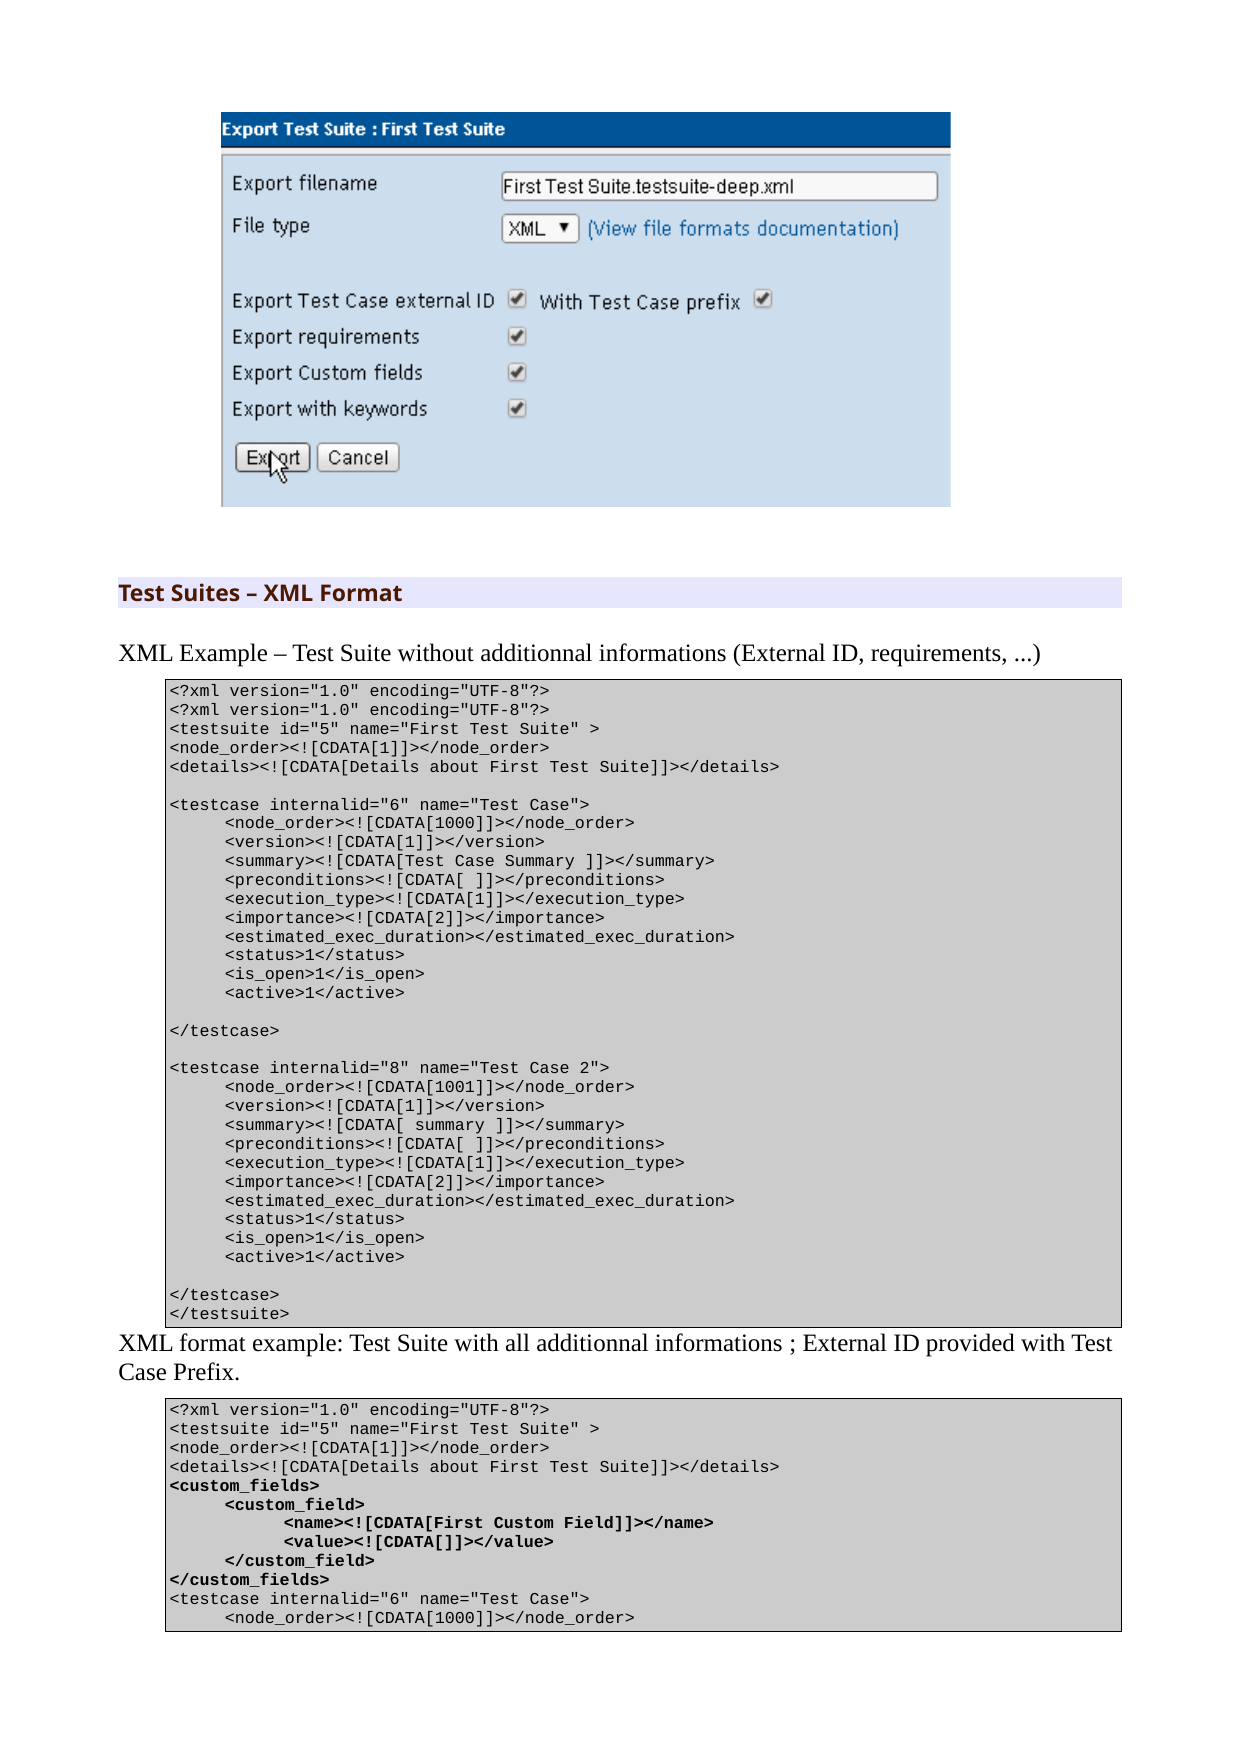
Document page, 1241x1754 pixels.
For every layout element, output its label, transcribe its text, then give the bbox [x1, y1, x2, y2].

text <is_open>1</is_open> [166, 962, 1121, 981]
text <?xml version="1.0" encoding="UTF-8"?> <testsuite id="5" name="First Test Suite" > <node_order><![CDATA[1]]></node_order> <details><![CDATA[Details about First Test Suite]]></details> <custom_fields> <custom_field> <name><![CDATA[First Custom Field]]></name> <value><![CDATA[]]></value> </custom_field> </custom_fields> <testcase internalid="6" name="Test Case"> <node_order><![CDATA[1000]]></node_order> [166, 1399, 1121, 1631]
text XML Example – Test Suite without additionnal informations (External ID, requirements, ...) [118, 638, 1122, 667]
text <is_open>1</is_open> [166, 1226, 1121, 1245]
text <active>1</active> </testcase> </testsuite> [166, 1245, 1121, 1327]
text <?xml version="1.0" encoding="UTF-8"?> <?xml version="1.0" encoding="UTF-8"?> <testsuite id="5" name="First Test Suite" > <node_order><![CDATA[1]]></node_order> <details><![CDATA[Details about First Test Suite]]></details> <testcase internalid="6" name="Test Case"> <node_order><![CDATA[1000]]></node_order> <version><![CDATA[1]]></version> <summary><![CDATA[Test Case Summary ]]></summary> <preconditions><![CDATA[ ]]></preconditions> <execution_type><![CDATA[1]]></execution_type> <importance><![CDATA[2]]></importance> <estimated_exec_duration></estimated_exec_duration> <status>1</status> [166, 680, 1121, 962]
picture [221, 112, 951, 507]
text <active>1</active> [166, 981, 1121, 999]
subtitle Test Suites – XML Format [118, 577, 1122, 608]
text </testcase> <testcase internalid="8" name="Test Case 2"> <node_order><![CDATA[1001]]></node_order> <version><![CDATA[1]]></version> <summary><![CDATA[ summary ]]></summary> <preconditions><![CDATA[ ]]></preconditions> <execution_type><![CDATA[1]]></execution_type> <importance><![CDATA[2]]></importance> <estimated_exec_duration></estimated_exec_duration> <status>1</status> [166, 999, 1121, 1226]
text XML format example: Test Suite with all additionnal informations ; External ID provided with Test Case Prefix. [118, 1328, 1122, 1386]
